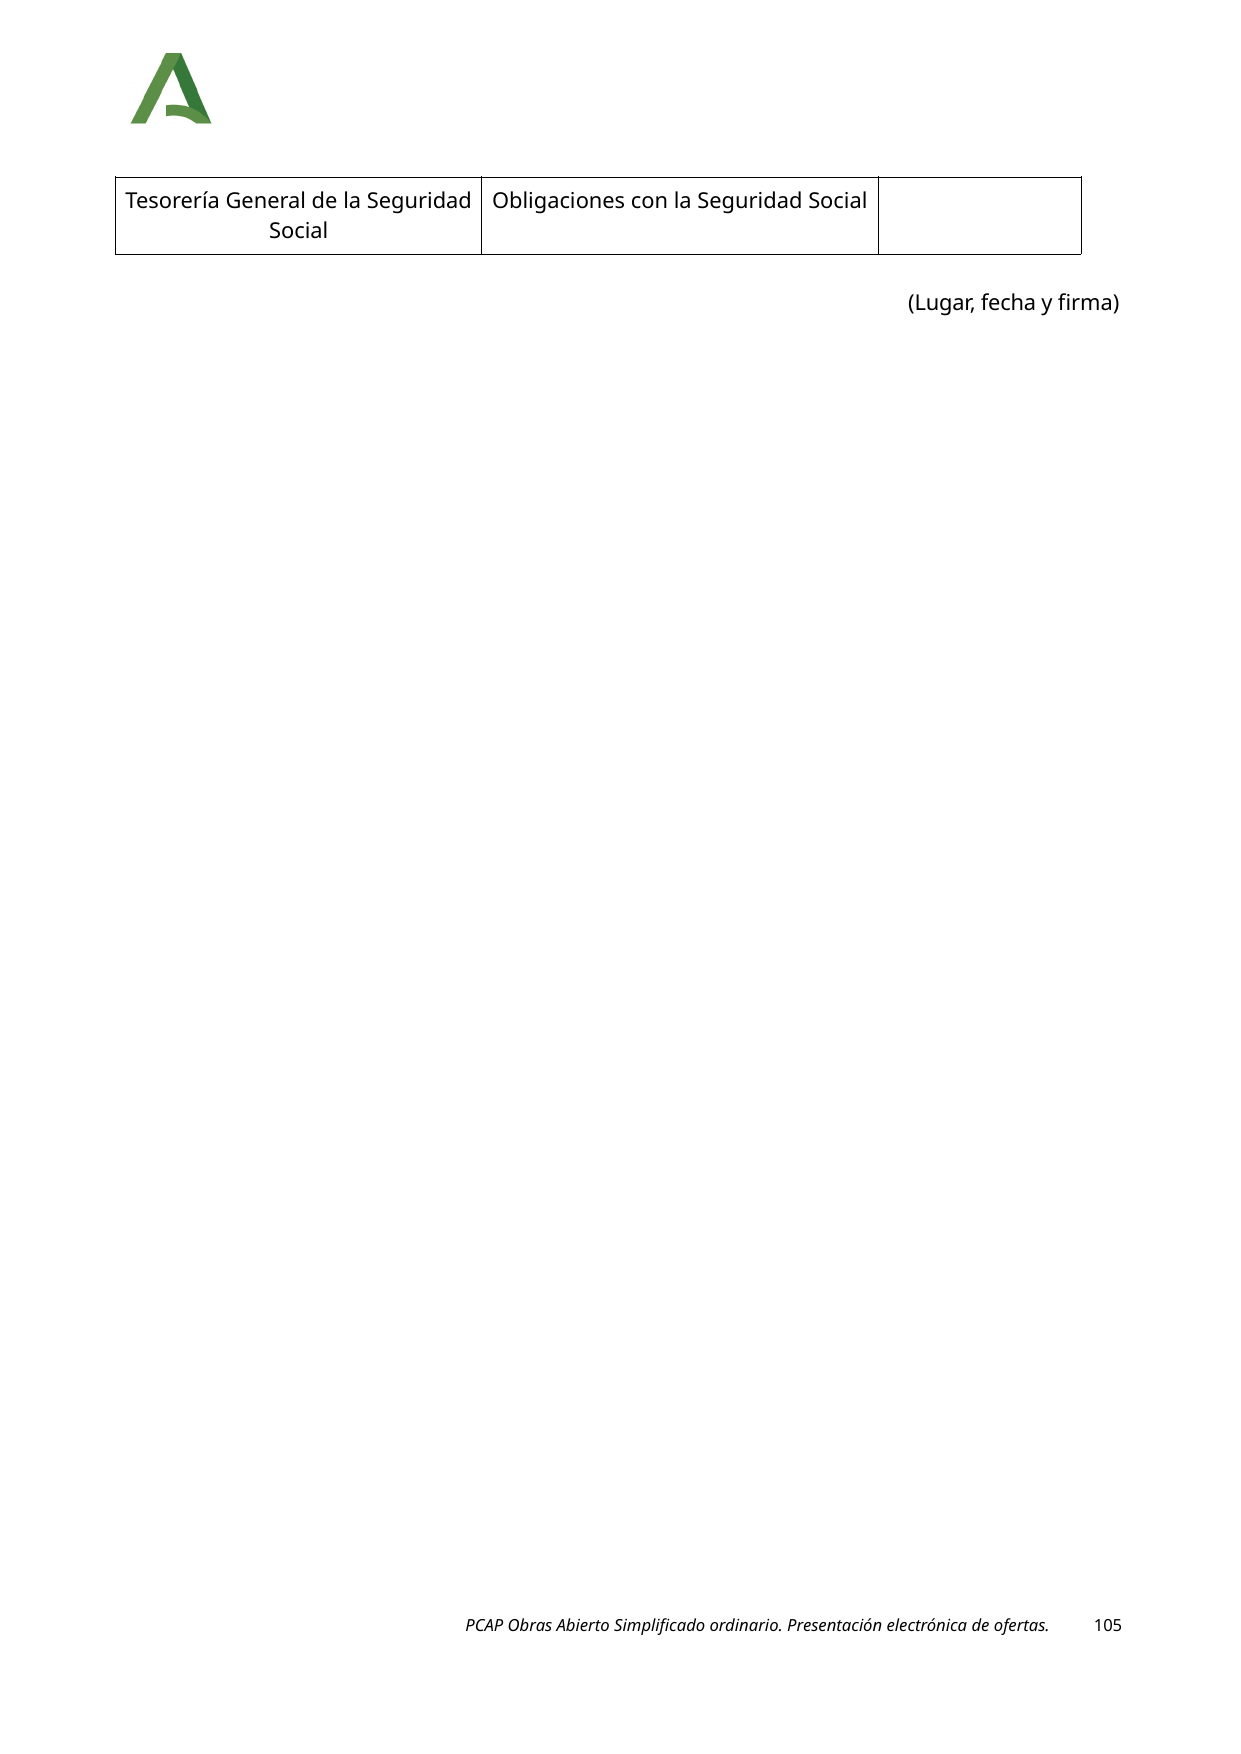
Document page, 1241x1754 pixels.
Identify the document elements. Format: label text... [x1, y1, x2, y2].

text (Lugar, fecha y firma) [118, 287, 1122, 320]
table_cell Obligaciones con la Seguridad Social [482, 178, 878, 254]
table_cell [879, 178, 1081, 254]
picture [127, 48, 216, 128]
table_cell Tesorería General de la Seguridad Social [116, 178, 481, 254]
